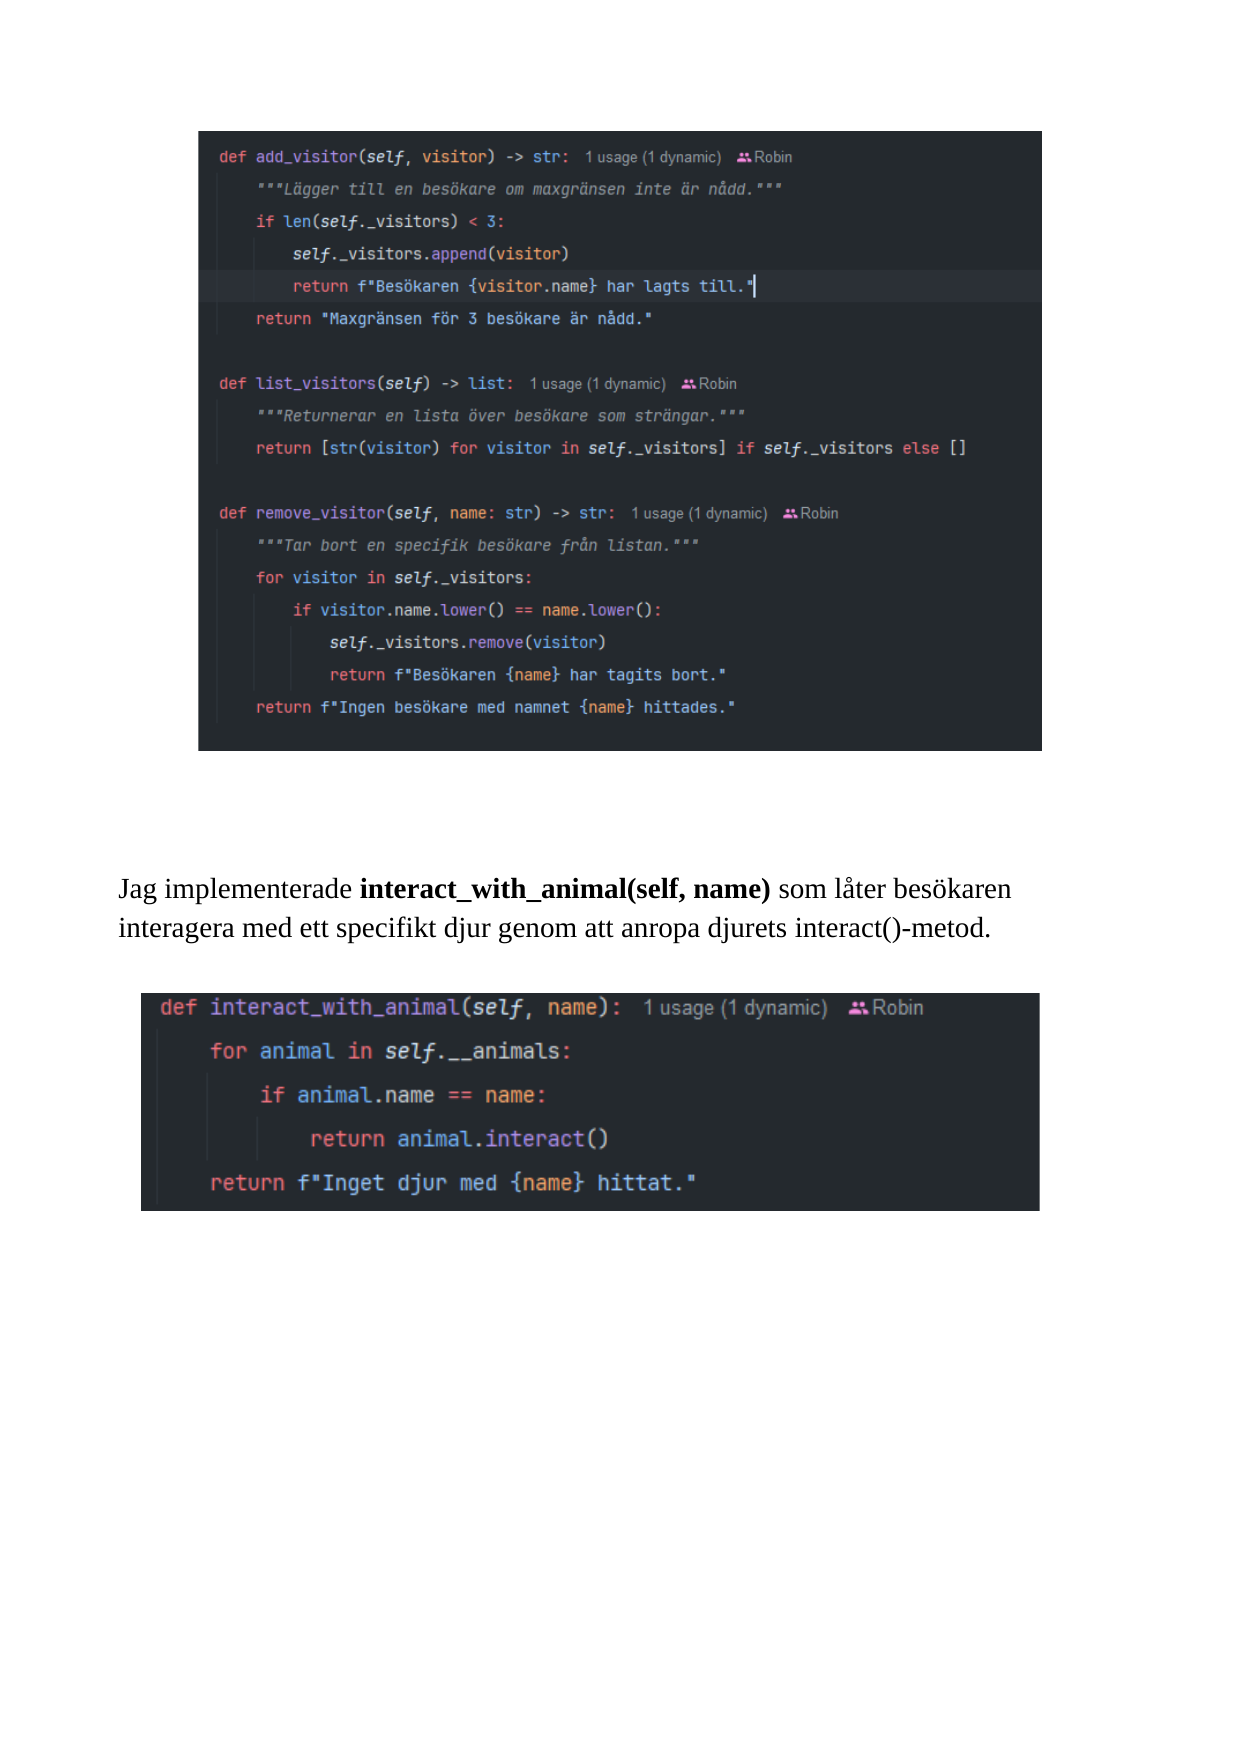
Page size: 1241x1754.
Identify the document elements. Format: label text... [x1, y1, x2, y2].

picture [141, 993, 1040, 1211]
text Jag implementerade interact_with_animal(self, name) som låter besökaren interagera med ett specifikt djur genom att anropa djurets interact()-metod. [118, 118, 1122, 1239]
picture [198, 131, 1042, 751]
